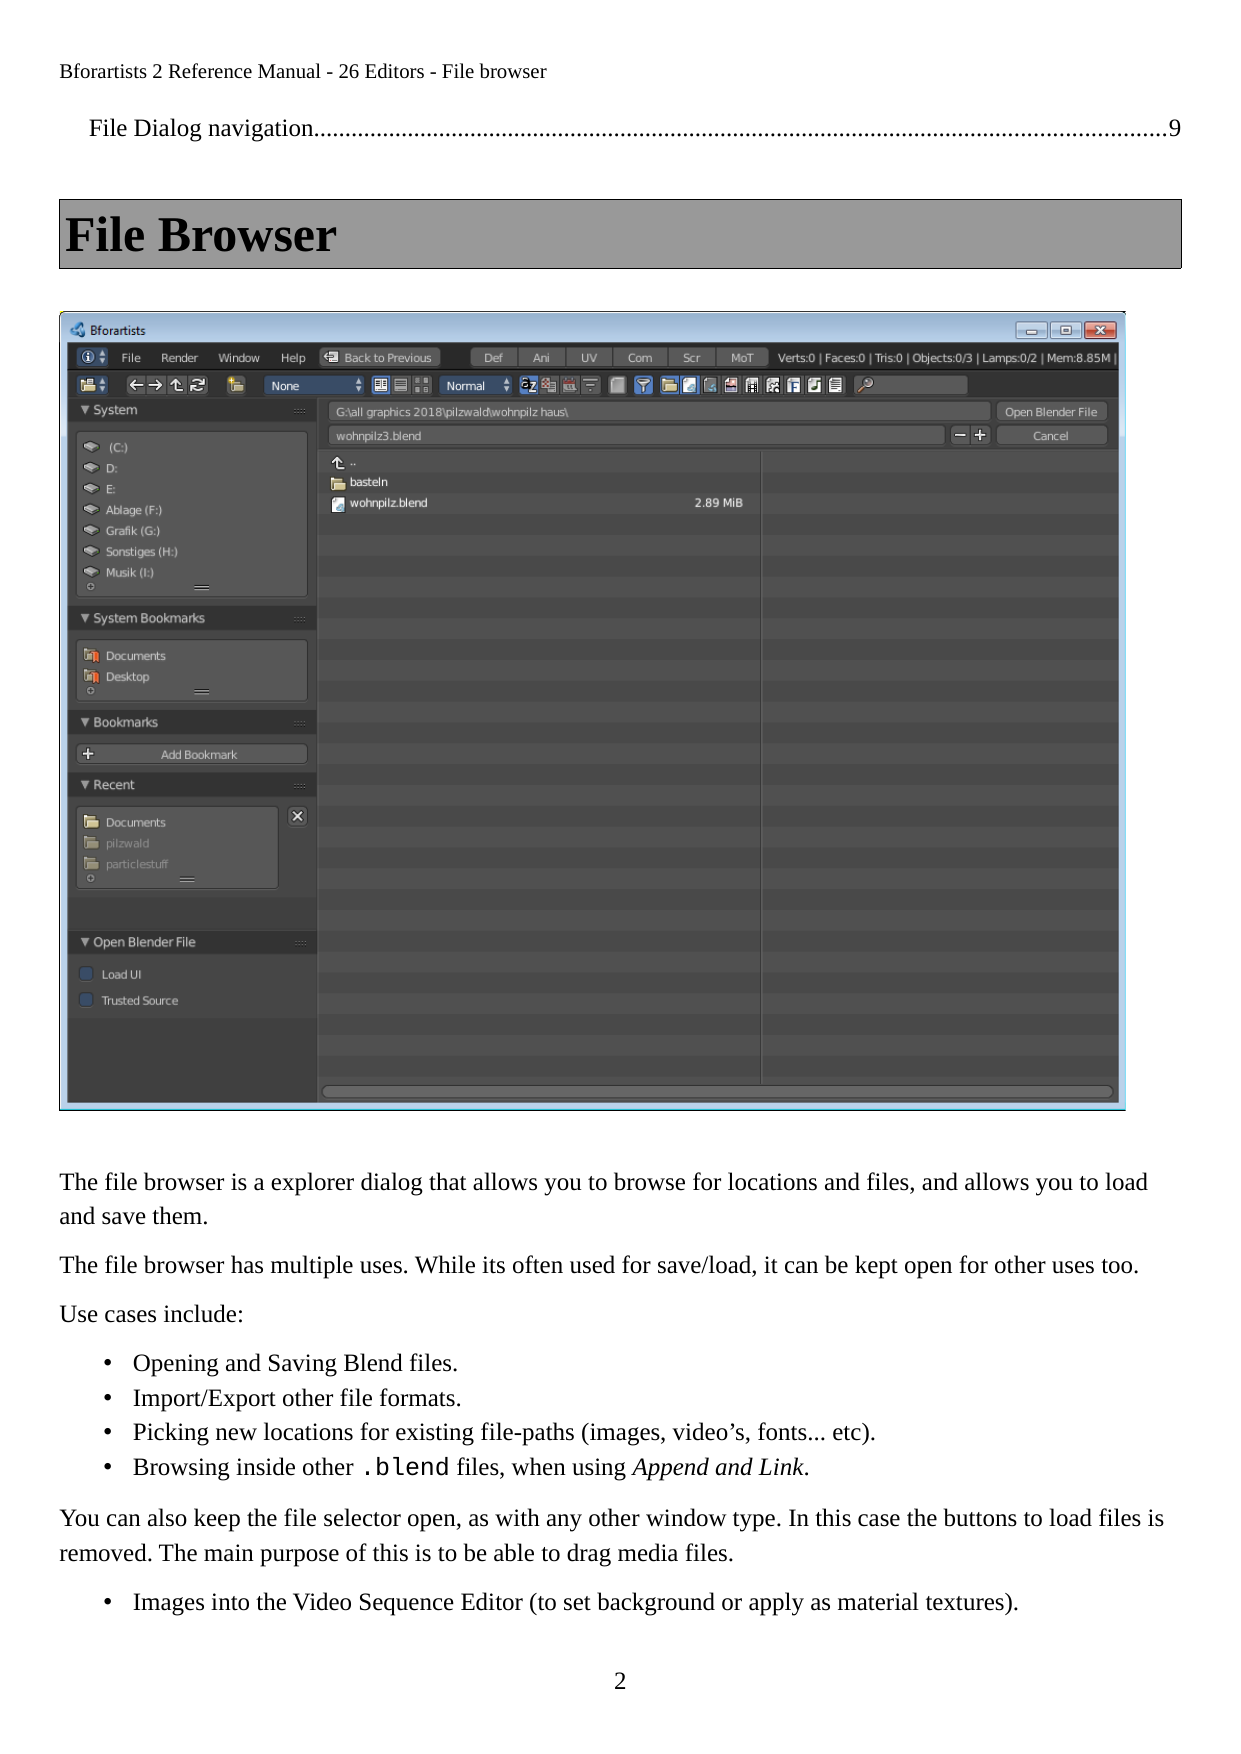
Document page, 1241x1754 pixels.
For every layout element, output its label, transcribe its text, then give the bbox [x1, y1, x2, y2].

list Picking new locations for existing file-paths (images, video’s, fonts... etc). [103, 1417, 1181, 1446]
list Import/Export other file formats. [103, 1383, 1181, 1412]
text The file browser is a explorer dialog that allows you to browse for locations and files, and allows you to load and save them. [59, 1167, 1181, 1230]
text You can also keep the file selector open, as with any other window type. In this case the buttons to load files is removed. The main purpose of this is to be able to drag media files. [59, 1503, 1181, 1567]
table_header File Browser [60, 200, 1181, 268]
list Browsing inside other .blend files, when using Append and Link. [103, 1452, 1181, 1483]
list Opening and Saving Blend files. [103, 1348, 1181, 1377]
picture [59, 311, 1126, 1111]
text Use cases include: [59, 1299, 1181, 1328]
list Images into the Video Sequence Editor (to set background or apply as material textures). [103, 1587, 1181, 1616]
text The file browser has multiple uses. While its often used for save/load, it can be kept open for other uses too. [59, 1250, 1181, 1279]
text File Dialog navigation 9 [88, 113, 1181, 141]
